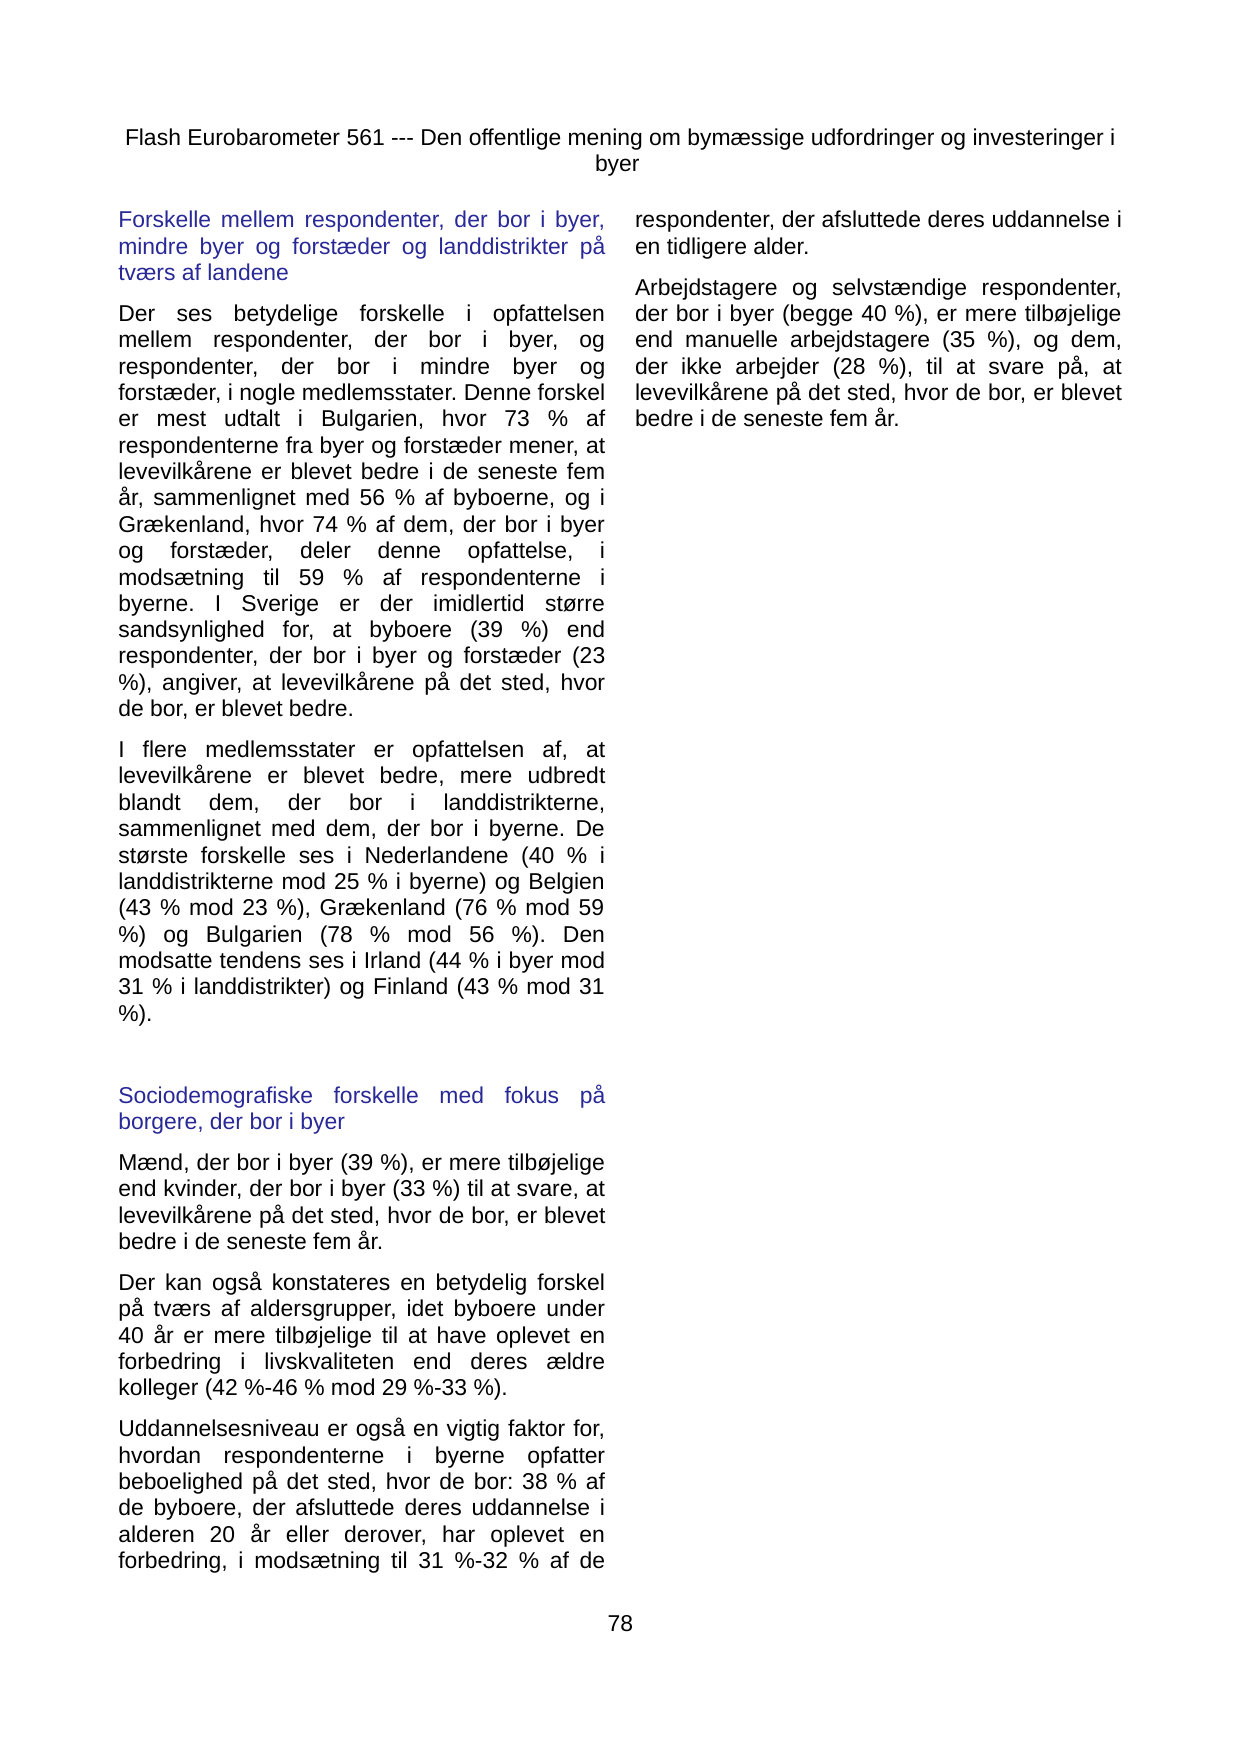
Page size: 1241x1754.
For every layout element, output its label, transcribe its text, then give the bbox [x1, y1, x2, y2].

text Der kan også konstateres en betydelig forskel på tværs af aldersgrupper, idet byboere under 40 år er mere tilbøjelige til at have oplevet en forbedring i livskvaliteten end deres ældre kolleger (42 %-46 % mod 29 %-33 %). [118, 1269, 605, 1401]
text Forskelle mellem respondenter, der bor i byer, mindre byer og forstæder og landdistrikter på tværs af landene [118, 206, 605, 285]
text Uddannelsesniveau er også en vigtig faktor for, hvordan respondenterne i byerne opfatter beboelighed på det sted, hvor de bor: 38 % af de byboere, der afsluttede deres uddannelse i alderen 20 år eller derover, har oplevet en forbedring, i modsætning til 31 %-32 % af de [118, 1415, 605, 1573]
text Arbejdstagere og selvstændige respondenter, der bor i byer (begge 40 %), er mere tilbøjelige end manuelle arbejdstagere (35 %), og dem, der ikke arbejder (28 %), til at svare på, at levevilkårene på det sted, hvor de bor, er blevet bedre i de seneste fem år. [635, 273, 1122, 432]
text Mænd, der bor i byer (39 %), er mere tilbøjelige end kvinder, der bor i byer (33 %) til at svare, at levevilkårene på det sted, hvor de bor, er blevet bedre i de seneste fem år. [118, 1149, 605, 1254]
text respondenter, der afsluttede deres uddannelse i en tidligere alder. [635, 206, 1122, 259]
text I flere medlemsstater er opfattelsen af, at levevilkårene er blevet bedre, mere udbredt blandt dem, der bor i landdistrikterne, sammenlignet med dem, der bor i byerne. De største forskelle ses i Nederlandene (40 % i landdistrikterne mod 25 % i byerne) og Belgien (43 % mod 23 %), Grækenland (76 % mod 59 %) og Bulgarien (78 % mod 56 %). Den modsatte tendens ses i Irland (44 % i byer mod 31 % i landdistrikter) og Finland (43 % mod 31 %). [118, 736, 605, 1026]
text Der ses betydelige forskelle i opfattelsen mellem respondenter, der bor i byer, og respondenter, der bor i mindre byer og forstæder, i nogle medlemsstater. Denne forskel er mest udtalt i Bulgarien, hvor 73 % af respondenterne fra byer og forstæder mener, at levevilkårene er blevet bedre i de seneste fem år, sammenlignet med 56 % af byboerne, og i Grækenland, hvor 74 % af dem, der bor i byer og forstæder, deler denne opfattelse, i modsætning til 59 % af respondenterne i byerne. I Sverige er der imidlertid større sandsynlighed for, at byboere (39 %) end respondenter, der bor i byer og forstæder (23 %), angiver, at levevilkårene på det sted, hvor de bor, er blevet bedre. [118, 300, 605, 722]
text Sociodemografiske forskelle med fokus på borgere, der bor i byer [118, 1082, 605, 1134]
